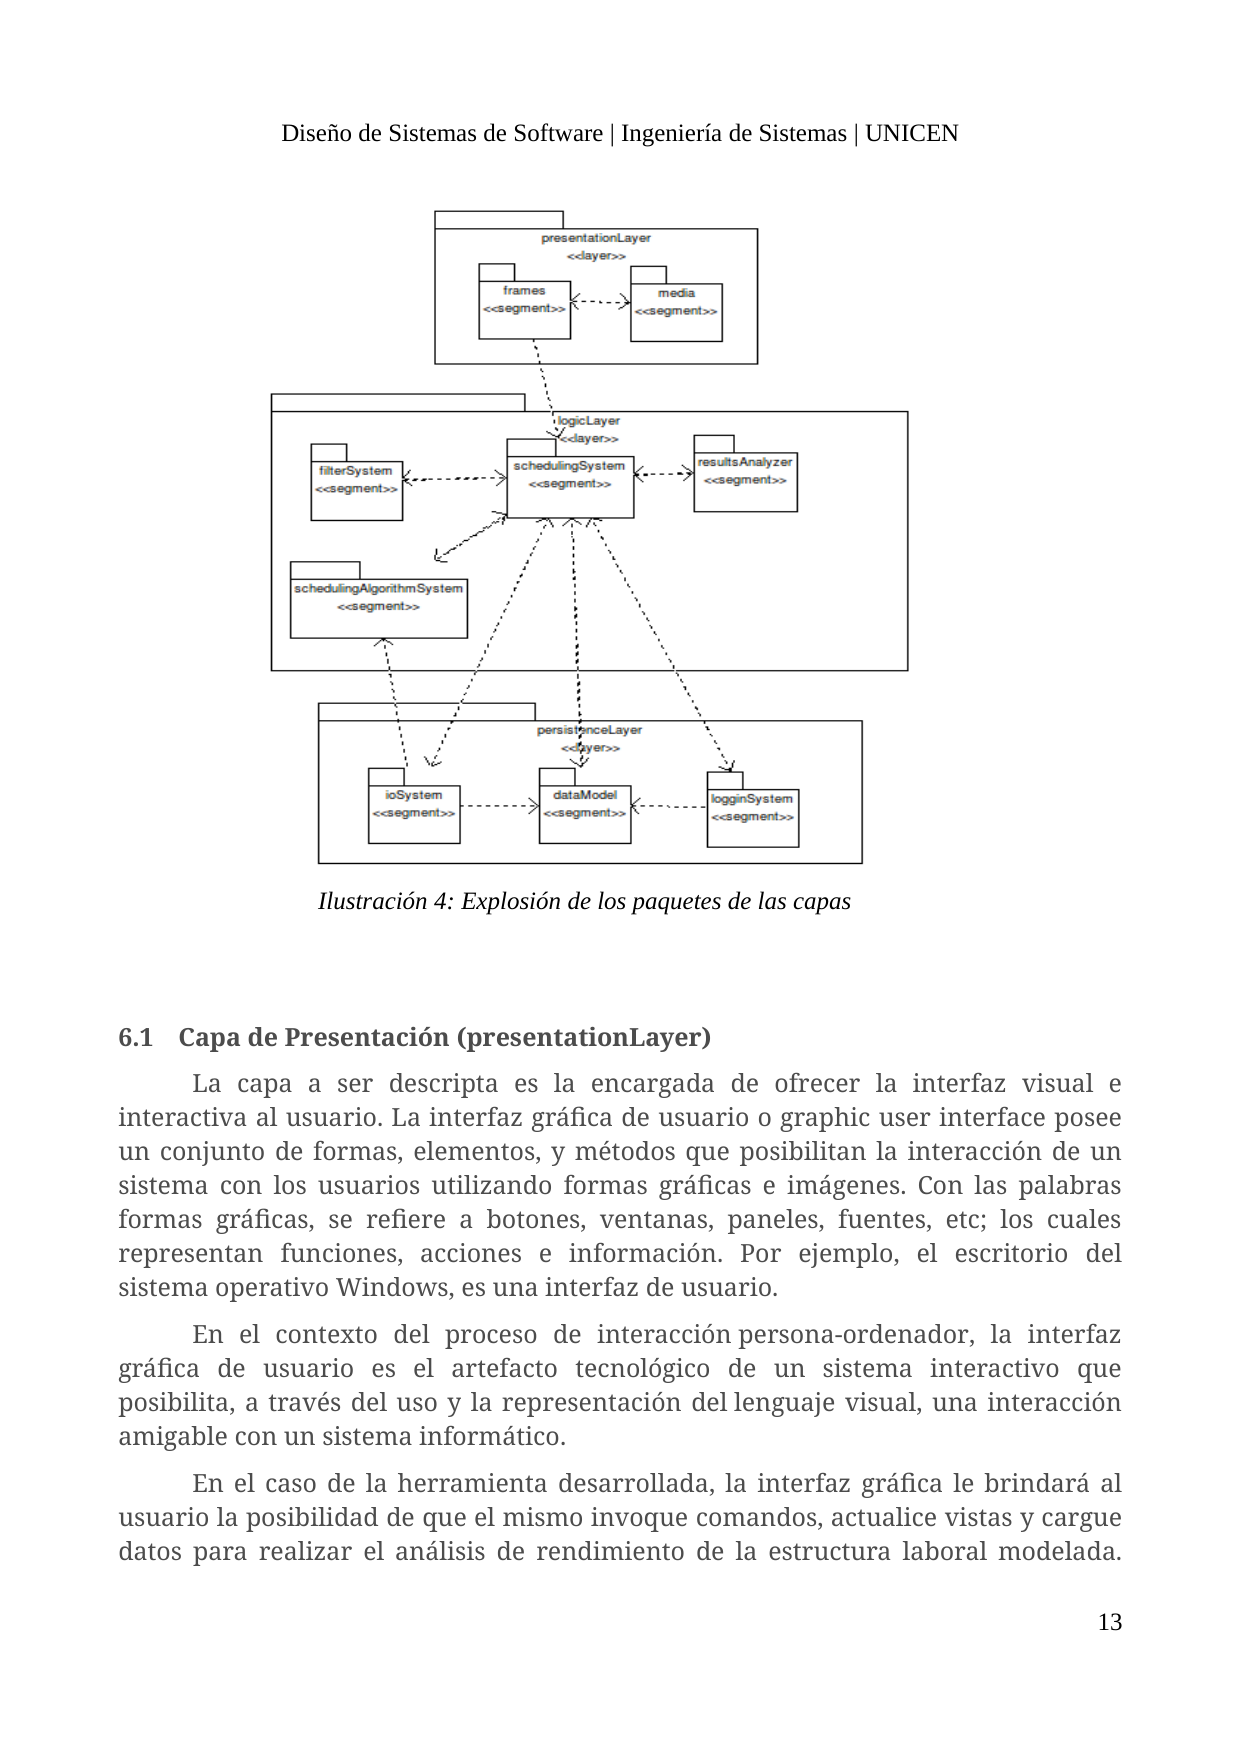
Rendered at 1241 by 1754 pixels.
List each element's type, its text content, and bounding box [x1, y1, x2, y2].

text La capa a ser descripta es la encargada de ofrecer la interfaz visual e interactiva al usuario. La interfaz gráfica de usuario o graphic user interface posee un conjunto de formas, elementos, y métodos que posibilitan la interacción de un sistema con los usuarios utilizando formas gráficas e imágenes. Con las palabras formas gráficas, se refiere a botones, ventanas, paneles, fuentes, etc; los cuales representan funciones, acciones e información. Por ejemplo, el escritorio del sistema operativo Windows, es una interfaz de usuario. [118, 1066, 1122, 1304]
picture [246, 197, 925, 878]
subtitle Capa de Presentación (presentationLayer) [118, 1019, 1122, 1053]
text En el contexto del proceso de interacción persona-ordenador, la interfaz gráfica de usuario es el artefacto tecnológico de un sistema interactivo que posibilita, a través del uso y la representación del lenguaje visual, una interacción amigable con un sistema informático. [118, 1317, 1122, 1453]
text Ilustración 4: Explosión de los paquetes de las capas [230, 189, 942, 915]
text En el caso de la herramienta desarrollada, la interfaz gráfica le brindará al usuario la posibilidad de que el mismo invoque comandos, actualice vistas y cargue datos para realizar el análisis de rendimiento de la estructura laboral modelada. [118, 1465, 1122, 1568]
